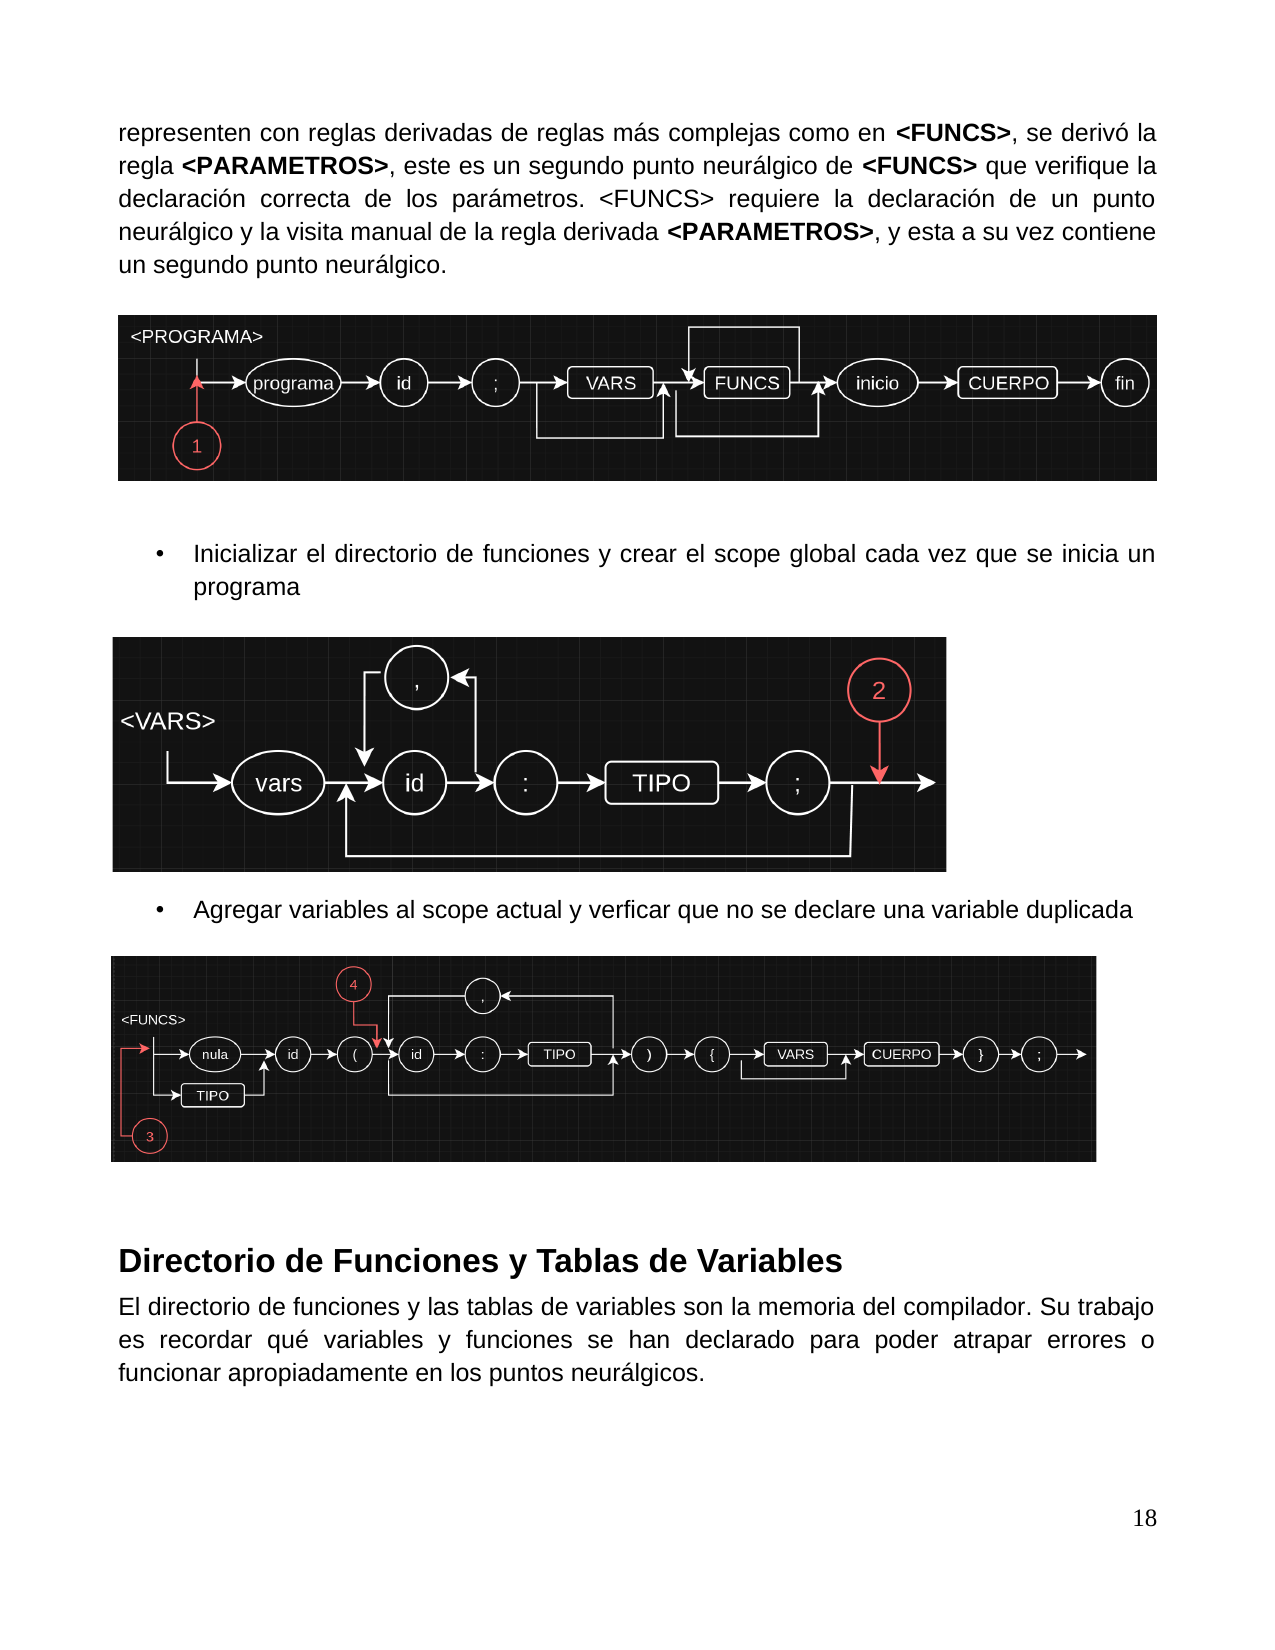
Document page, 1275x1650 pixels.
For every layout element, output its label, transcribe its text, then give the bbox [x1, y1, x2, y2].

text El directorio de funciones y las tablas de variables son la memoria del compilador. Su trabajo es recordar qué variables y funciones se han declarado para poder atrapar errores o funcionar apropiadamente en los puntos neurálgicos. [118, 1292, 1157, 1386]
picture [111, 956, 1097, 1162]
picture [112, 637, 947, 872]
subtitle Directorio de Funciones y Tablas de Variables [118, 1241, 1157, 1279]
text representen con reglas derivadas de reglas más complejas como en <FUNCS>, se derivó la regla <PARAMETROS>, este es un segundo punto neurálgico de <FUNCS> que verifique la declaración correcta de los parámetros. <FUNCS> requiere la declaración de un punto neurálgico y la visita manual de la regla derivada <PARAMETROS>, y esta a su vez contiene un segundo punto neurálgico. [118, 118, 1157, 279]
list Agregar variables al scope actual y verficar que no se declare una variable duplicada [156, 895, 1157, 924]
list Inicializar el directorio de funciones y crear el scope global cada vez que se inicia un programa [156, 539, 1157, 601]
picture [118, 315, 1157, 481]
